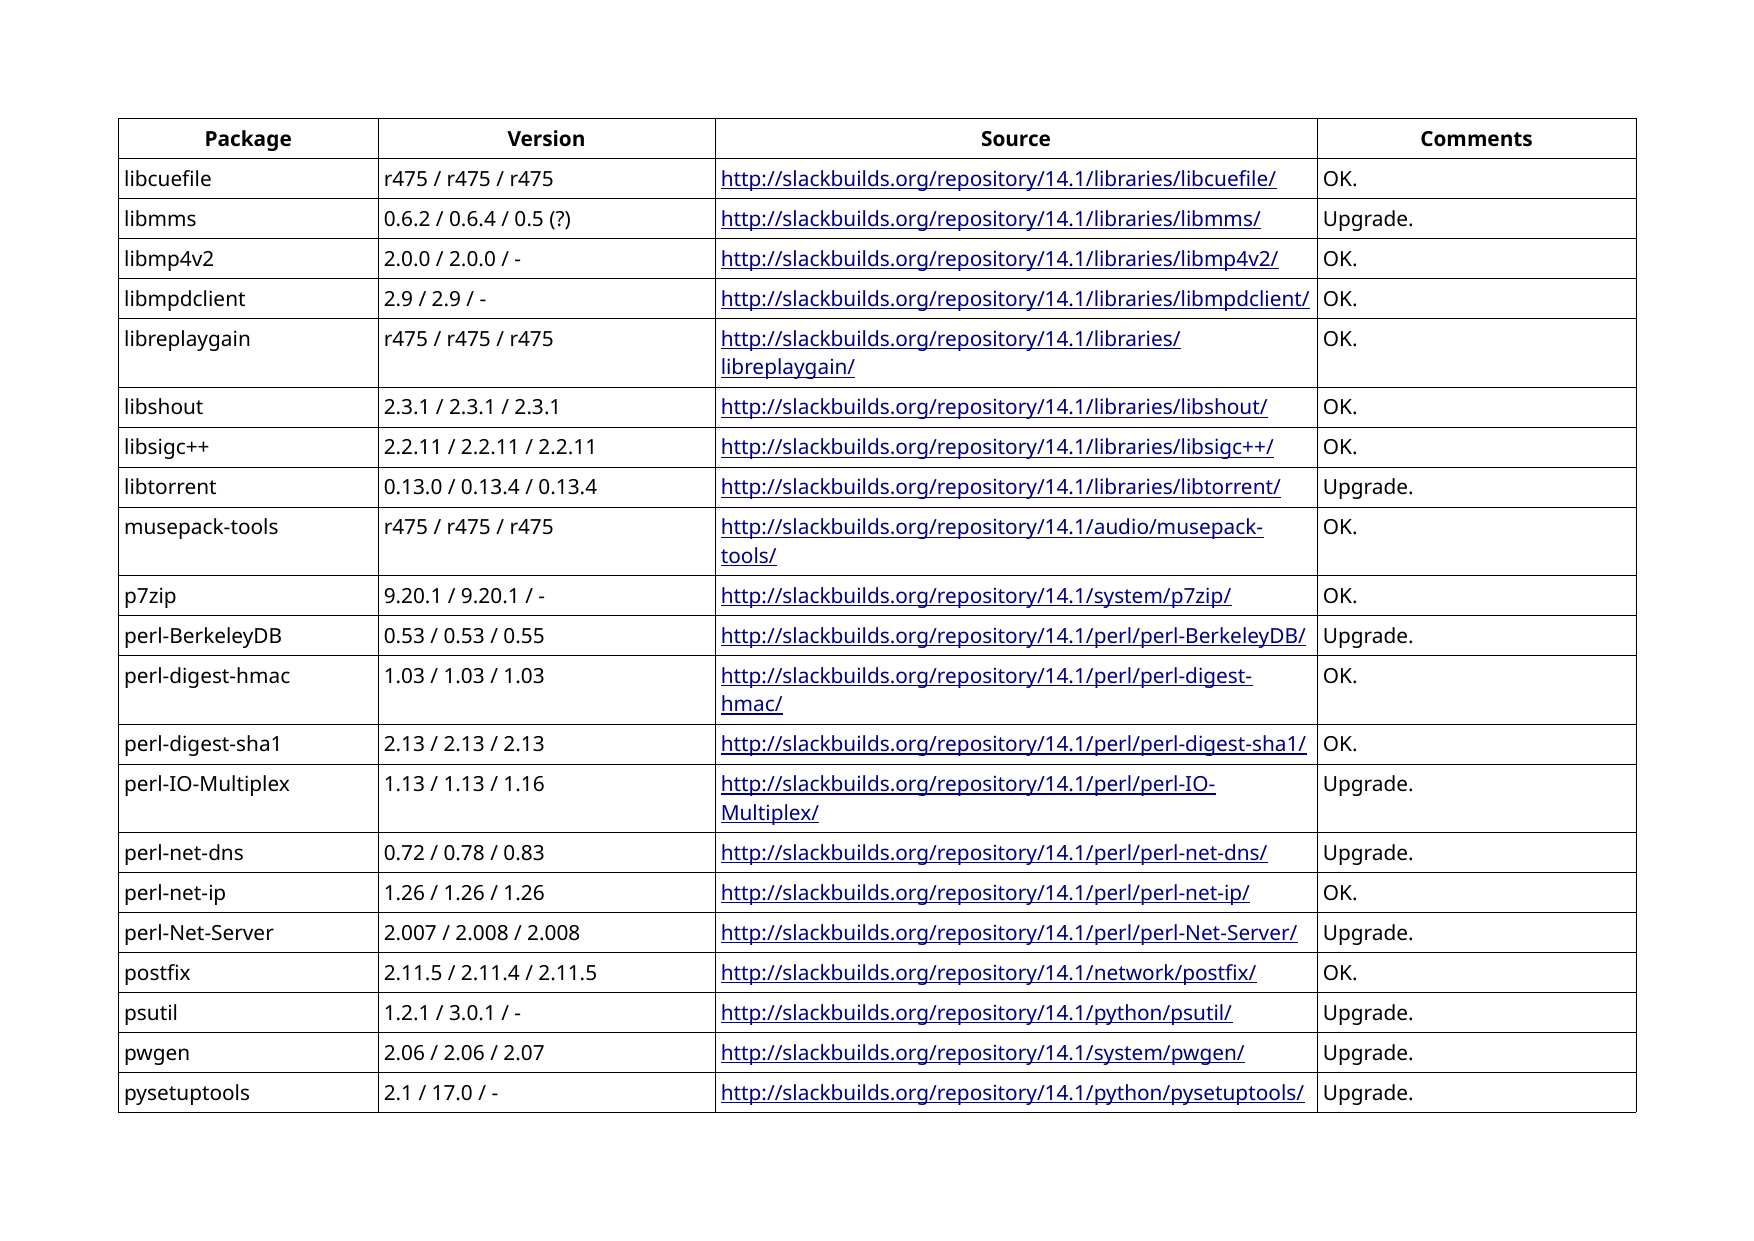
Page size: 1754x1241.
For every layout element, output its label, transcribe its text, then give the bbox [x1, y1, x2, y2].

table_cell 2.9 / 2.9 / - [379, 279, 715, 318]
table_cell http://slackbuilds.org/repository/14.1/perl/perl-net-ip/ [716, 873, 1317, 912]
table_cell http://slackbuilds.org/repository/14.1/python/pysetuptools/ [716, 1073, 1317, 1112]
table_cell OK. [1318, 428, 1636, 467]
table_cell OK. [1318, 239, 1636, 278]
table_cell Upgrade. [1318, 833, 1636, 872]
table_cell http://slackbuilds.org/repository/14.1/libraries/libcuefile/ [716, 159, 1317, 198]
table_cell r475 / r475 / r475 [379, 159, 715, 198]
table_header Comments [1318, 119, 1636, 158]
table_cell libmms [119, 199, 378, 238]
table_cell OK. [1318, 656, 1636, 723]
table_cell libtorrent [119, 468, 378, 507]
table_cell 2.007 / 2.008 / 2.008 [379, 913, 715, 952]
table_cell http://slackbuilds.org/repository/14.1/system/p7zip/ [716, 576, 1317, 615]
table_cell 1.26 / 1.26 / 1.26 [379, 873, 715, 912]
table_cell libmp4v2 [119, 239, 378, 278]
table_cell libshout [119, 388, 378, 427]
table_cell postfix [119, 953, 378, 992]
table_header Package [119, 119, 378, 158]
table_header Version [379, 119, 715, 158]
table_cell libreplaygain [119, 319, 378, 387]
table_cell 2.11.5 / 2.11.4 / 2.11.5 [379, 953, 715, 992]
table_cell Upgrade. [1318, 1073, 1636, 1112]
table_cell Upgrade. [1318, 913, 1636, 952]
table_cell http://slackbuilds.org/repository/14.1/perl/perl-IO-Multiplex/ [716, 765, 1317, 832]
table_header Source [716, 119, 1317, 158]
table_cell perl-BerkeleyDB [119, 616, 378, 655]
table_cell 2.0.0 / 2.0.0 / - [379, 239, 715, 278]
table_cell pysetuptools [119, 1073, 378, 1112]
table_cell OK. [1318, 279, 1636, 318]
table_cell http://slackbuilds.org/repository/14.1/libraries/libsigc++/ [716, 428, 1317, 467]
table_cell Upgrade. [1318, 765, 1636, 832]
table_cell http://slackbuilds.org/repository/14.1/python/psutil/ [716, 993, 1317, 1032]
table_cell 0.6.2 / 0.6.4 / 0.5 (?) [379, 199, 715, 238]
table_cell OK. [1318, 725, 1636, 763]
table_cell perl-digest-sha1 [119, 725, 378, 763]
table_cell p7zip [119, 576, 378, 615]
table_cell http://slackbuilds.org/repository/14.1/perl/perl-Net-Server/ [716, 913, 1317, 952]
table_cell http://slackbuilds.org/repository/14.1/libraries/libshout/ [716, 388, 1317, 427]
table_cell 0.13.0 / 0.13.4 / 0.13.4 [379, 468, 715, 507]
table_cell OK. [1318, 576, 1636, 615]
table_cell OK. [1318, 159, 1636, 198]
table_cell http://slackbuilds.org/repository/14.1/libraries/libreplaygain/ [716, 319, 1317, 387]
table_cell 1.03 / 1.03 / 1.03 [379, 656, 715, 723]
table_cell 0.72 / 0.78 / 0.83 [379, 833, 715, 872]
table_cell Upgrade. [1318, 616, 1636, 655]
table_cell 2.2.11 / 2.2.11 / 2.2.11 [379, 428, 715, 467]
table_cell OK. [1318, 388, 1636, 427]
table_cell http://slackbuilds.org/repository/14.1/perl/perl-digest-hmac/ [716, 656, 1317, 723]
table_cell http://slackbuilds.org/repository/14.1/libraries/libtorrent/ [716, 468, 1317, 507]
table_cell 2.06 / 2.06 / 2.07 [379, 1033, 715, 1072]
table_cell musepack-tools [119, 508, 378, 575]
table_cell perl-net-dns [119, 833, 378, 872]
table_cell 1.13 / 1.13 / 1.16 [379, 765, 715, 832]
table_cell perl-IO-Multiplex [119, 765, 378, 832]
table_cell OK. [1318, 873, 1636, 912]
table_cell 2.13 / 2.13 / 2.13 [379, 725, 715, 763]
table_cell http://slackbuilds.org/repository/14.1/libraries/libmpdclient/ [716, 279, 1317, 318]
table_cell 2.1 / 17.0 / - [379, 1073, 715, 1112]
table_cell Upgrade. [1318, 1033, 1636, 1072]
table_cell 1.2.1 / 3.0.1 / - [379, 993, 715, 1032]
table_cell 9.20.1 / 9.20.1 / - [379, 576, 715, 615]
table_cell http://slackbuilds.org/repository/14.1/system/pwgen/ [716, 1033, 1317, 1072]
table_cell libcuefile [119, 159, 378, 198]
table_cell r475 / r475 / r475 [379, 319, 715, 387]
table_cell 2.3.1 / 2.3.1 / 2.3.1 [379, 388, 715, 427]
table_cell 0.53 / 0.53 / 0.55 [379, 616, 715, 655]
table_cell r475 / r475 / r475 [379, 508, 715, 575]
table_cell http://slackbuilds.org/repository/14.1/perl/perl-digest-sha1/ [716, 725, 1317, 763]
table_cell Upgrade. [1318, 993, 1636, 1032]
table_cell libmpdclient [119, 279, 378, 318]
table_cell pwgen [119, 1033, 378, 1072]
table_cell OK. [1318, 953, 1636, 992]
table_cell libsigc++ [119, 428, 378, 467]
table_cell OK. [1318, 319, 1636, 387]
table_cell http://slackbuilds.org/repository/14.1/audio/musepack-tools/ [716, 508, 1317, 575]
table_cell Upgrade. [1318, 199, 1636, 238]
table_cell http://slackbuilds.org/repository/14.1/network/postfix/ [716, 953, 1317, 992]
table_cell http://slackbuilds.org/repository/14.1/perl/perl-net-dns/ [716, 833, 1317, 872]
table_cell http://slackbuilds.org/repository/14.1/libraries/libmp4v2/ [716, 239, 1317, 278]
table_cell perl-Net-Server [119, 913, 378, 952]
table_cell psutil [119, 993, 378, 1032]
table_cell http://slackbuilds.org/repository/14.1/libraries/libmms/ [716, 199, 1317, 238]
table_cell http://slackbuilds.org/repository/14.1/perl/perl-BerkeleyDB/ [716, 616, 1317, 655]
table_cell Upgrade. [1318, 468, 1636, 507]
table_cell OK. [1318, 508, 1636, 575]
table_cell perl-digest-hmac [119, 656, 378, 723]
table_cell perl-net-ip [119, 873, 378, 912]
